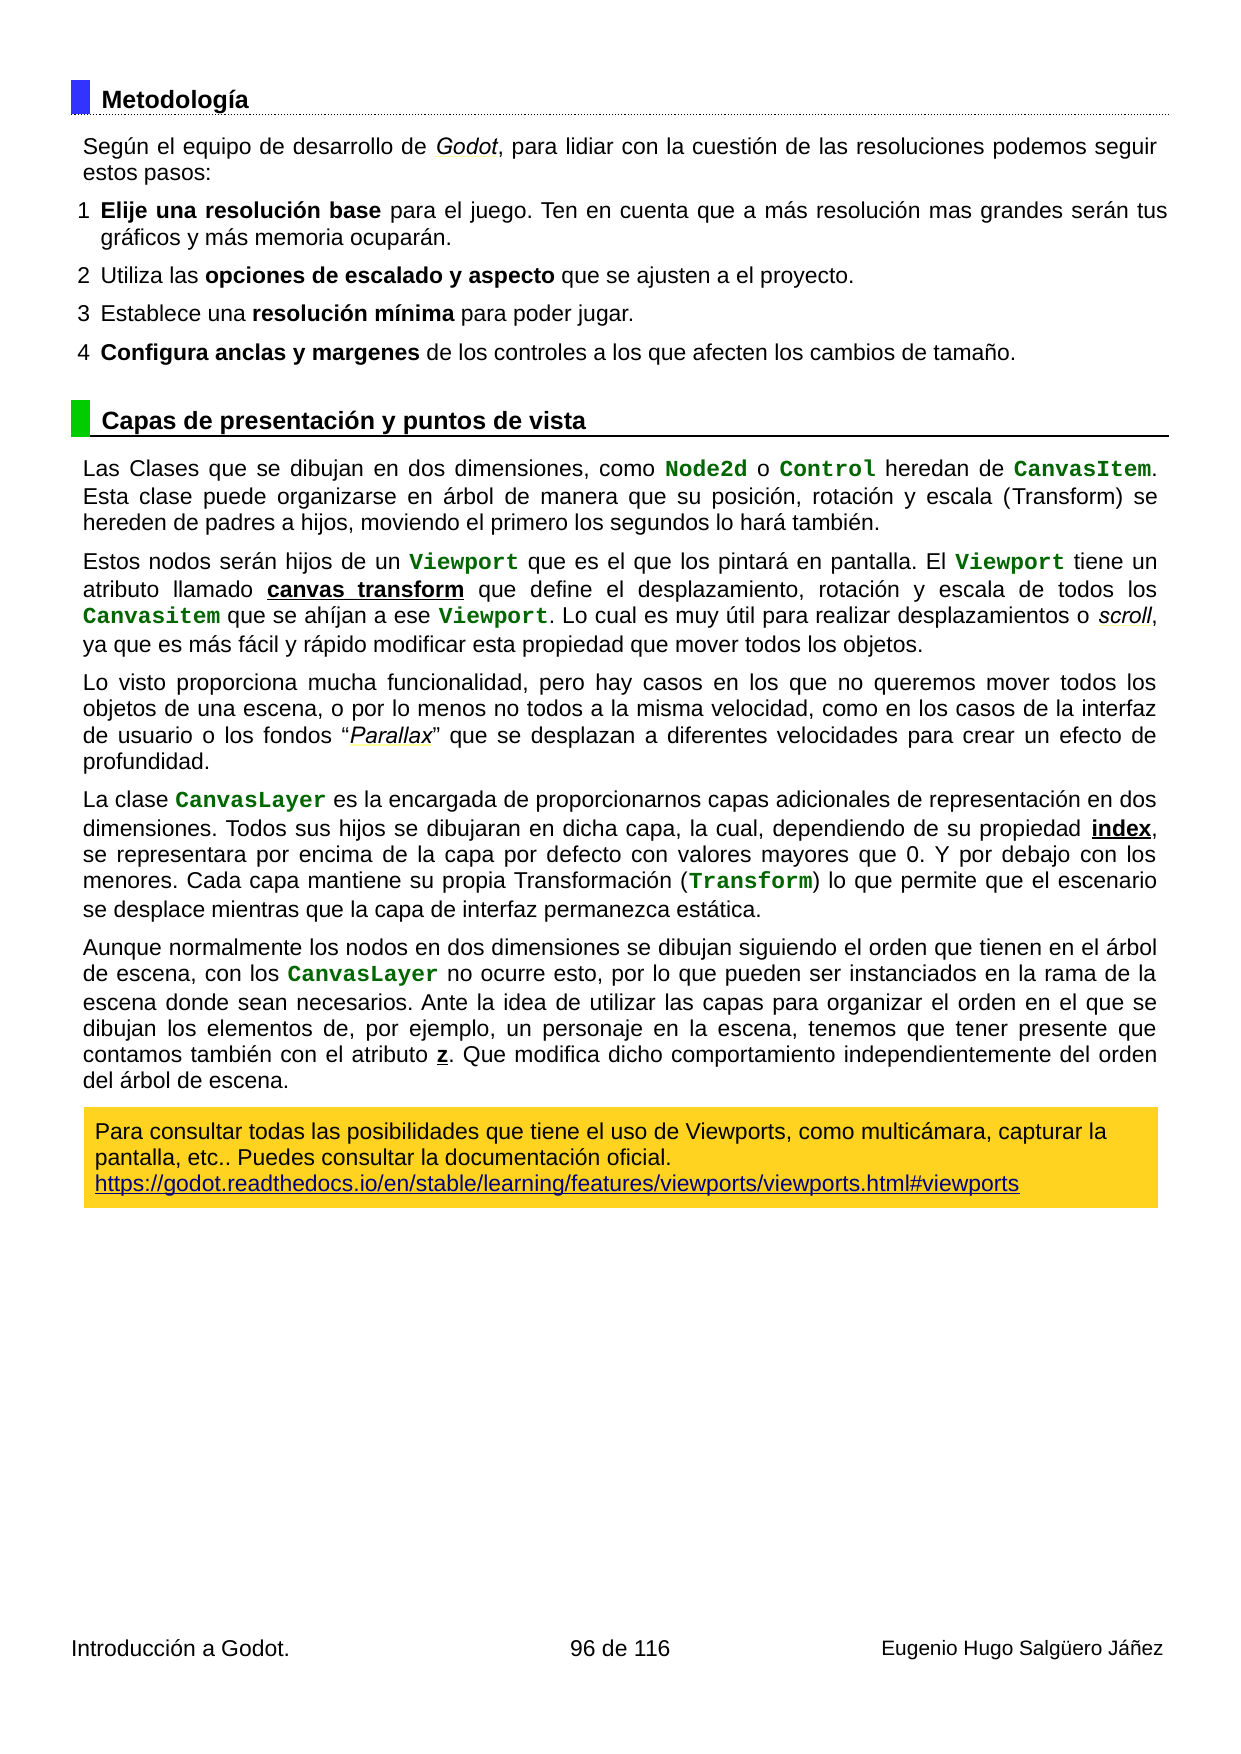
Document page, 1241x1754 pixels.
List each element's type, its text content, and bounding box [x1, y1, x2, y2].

list Establece una resolución mínima para poder jugar. [71, 300, 1169, 327]
list Configura anclas y margenes de los controles a los que afecten los cambios de tamaño. [71, 338, 1169, 365]
text Lo visto proporciona mucha funcionalidad, pero hay casos en los que no queremos mover todos los objetos de una escena, o por lo menos no todos a la misma velocidad, como en los casos de la interfaz de usuario o los fondos “Parallax” que se desplazan a diferentes velocidades para crear un efecto de profundidad. [83, 669, 1158, 774]
subtitle Capas de presentación y puntos de vista [90, 400, 1169, 435]
list Elije una resolución base para el juego. Ten en cuenta que a más resolución mas grandes serán tus gráficos y más memoria ocuparán. [71, 197, 1169, 250]
text Aunque normalmente los nodos en dos dimensiones se dibujan siguiendo el orden que tienen en el árbol de escena, con los CanvasLayer no ocurre esto, por lo que pueden ser instanciados en la rama de la escena donde sean necesarios. Ante la idea de utilizar las capas para organizar el orden en el que se dibujan los elementos de, por ejemplo, un personaje en la escena, tenemos que tener presente que contamos también con el atributo z. Que modifica dicho comportamiento independientemente del orden del árbol de escena. [83, 934, 1158, 1094]
text Según el equipo de desarrollo de Godot, para lidiar con la cuestión de las resoluciones podemos seguir estos pasos: [83, 133, 1158, 186]
text La clase CanvasLayer es la encargada de proporcionarnos capas adicionales de representación en dos dimensiones. Todos sus hijos se dibujaran en dicha capa, la cual, dependiendo de su propiedad index, se representara por encima de la capa por defecto con valores mayores que 0. Y por debajo con los menores. Cada capa mantiene su propia Transformación (Transform) lo que permite que el escenario se desplace mientras que la capa de interfaz permanezca estática. [83, 786, 1158, 922]
text Las Clases que se dibujan en dos dimensiones, como Node2d o Control heredan de CanvasItem. Esta clase puede organizarse en árbol de manera que su posición, rotación y escala (Transform) se hereden de padres a hijos, moviendo el primero los segundos lo hará también. [83, 455, 1158, 536]
text Estos nodos serán hijos de un Viewport que es el que los pintará en pantalla. El Viewport tiene un atributo llamado canvas_transform que define el desplazamiento, rotación y escala de todos los Canvasitem que se ahíjan a ese Viewport. Lo cual es muy útil para realizar desplazamientos o scroll, ya que es más fácil y rápido modificar esta propiedad que mover todos los objetos. [83, 548, 1158, 657]
subtitle Metodología [71, 79, 1169, 114]
text Para consultar todas las posibilidades que tiene el uso de Viewports, como multicámara, capturar la pantalla, etc.. Puedes consultar la documentación oficial. https://godot.readthedocs.io/en/stable/learning/features/viewports/viewports.html#viewports [84, 1107, 1158, 1208]
list Utiliza las opciones de escalado y aspecto que se ajusten a el proyecto. [71, 262, 1169, 288]
